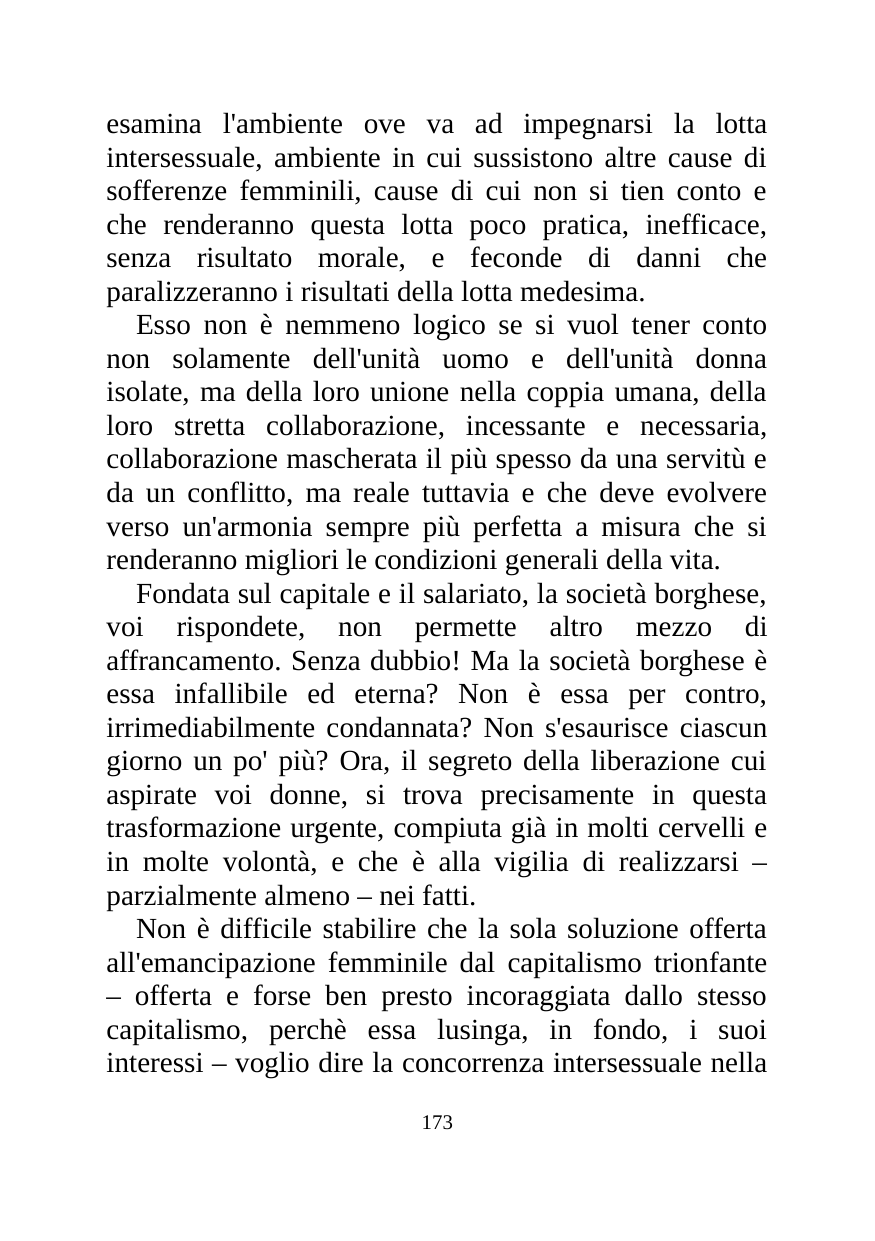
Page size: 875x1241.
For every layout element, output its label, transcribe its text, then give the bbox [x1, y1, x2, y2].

text Non è difficile stabilire che la sola soluzione offerta all'emancipazione femminile dal capitalismo trionfante – offerta e forse ben presto incoraggiata dallo stesso capitalismo, perchè essa lusinga, in fondo, i suoi interessi – voglio dire la concorrenza intersessuale nella [106, 911, 768, 1079]
text Esso non è nemmeno logico se si vuol tener conto non solamente dell'unità uomo e dell'unità donna isolate, ma della loro unione nella coppia umana, della loro stretta collaborazione, incessante e necessaria, collaborazione mascherata il più spesso da una servitù e da un conflitto, ma reale tuttavia e che deve evolvere verso un'armonia sempre più perfetta a misura che si renderanno migliori le condizioni generali della vita. [106, 307, 768, 576]
text Fondata sul capitale e il salariato, la società borghese, voi rispondete, non permette altro mezzo di affrancamento. Senza dubbio! Ma la società borghese è essa infallibile ed eterna? Non è essa per contro, irrimediabilmente condannata? Non s'esaurisce ciascun giorno un po' più? Ora, il segreto della liberazione cui aspirate voi donne, si trova precisamente in questa trasformazione urgente, compiuta già in molti cervelli e in molte volontà, e che è alla vigilia di realizzarsi – parzialmente almeno – nei fatti. [106, 576, 768, 911]
text esamina l'ambiente ove va ad impegnarsi la lotta intersessuale, ambiente in cui sussistono altre cause di sofferenze femminili, cause di cui non si tien conto e che renderanno questa lotta poco pratica, inefficace, senza risultato morale, e feconde di danni che paralizzeranno i risultati della lotta medesima. [106, 106, 768, 307]
